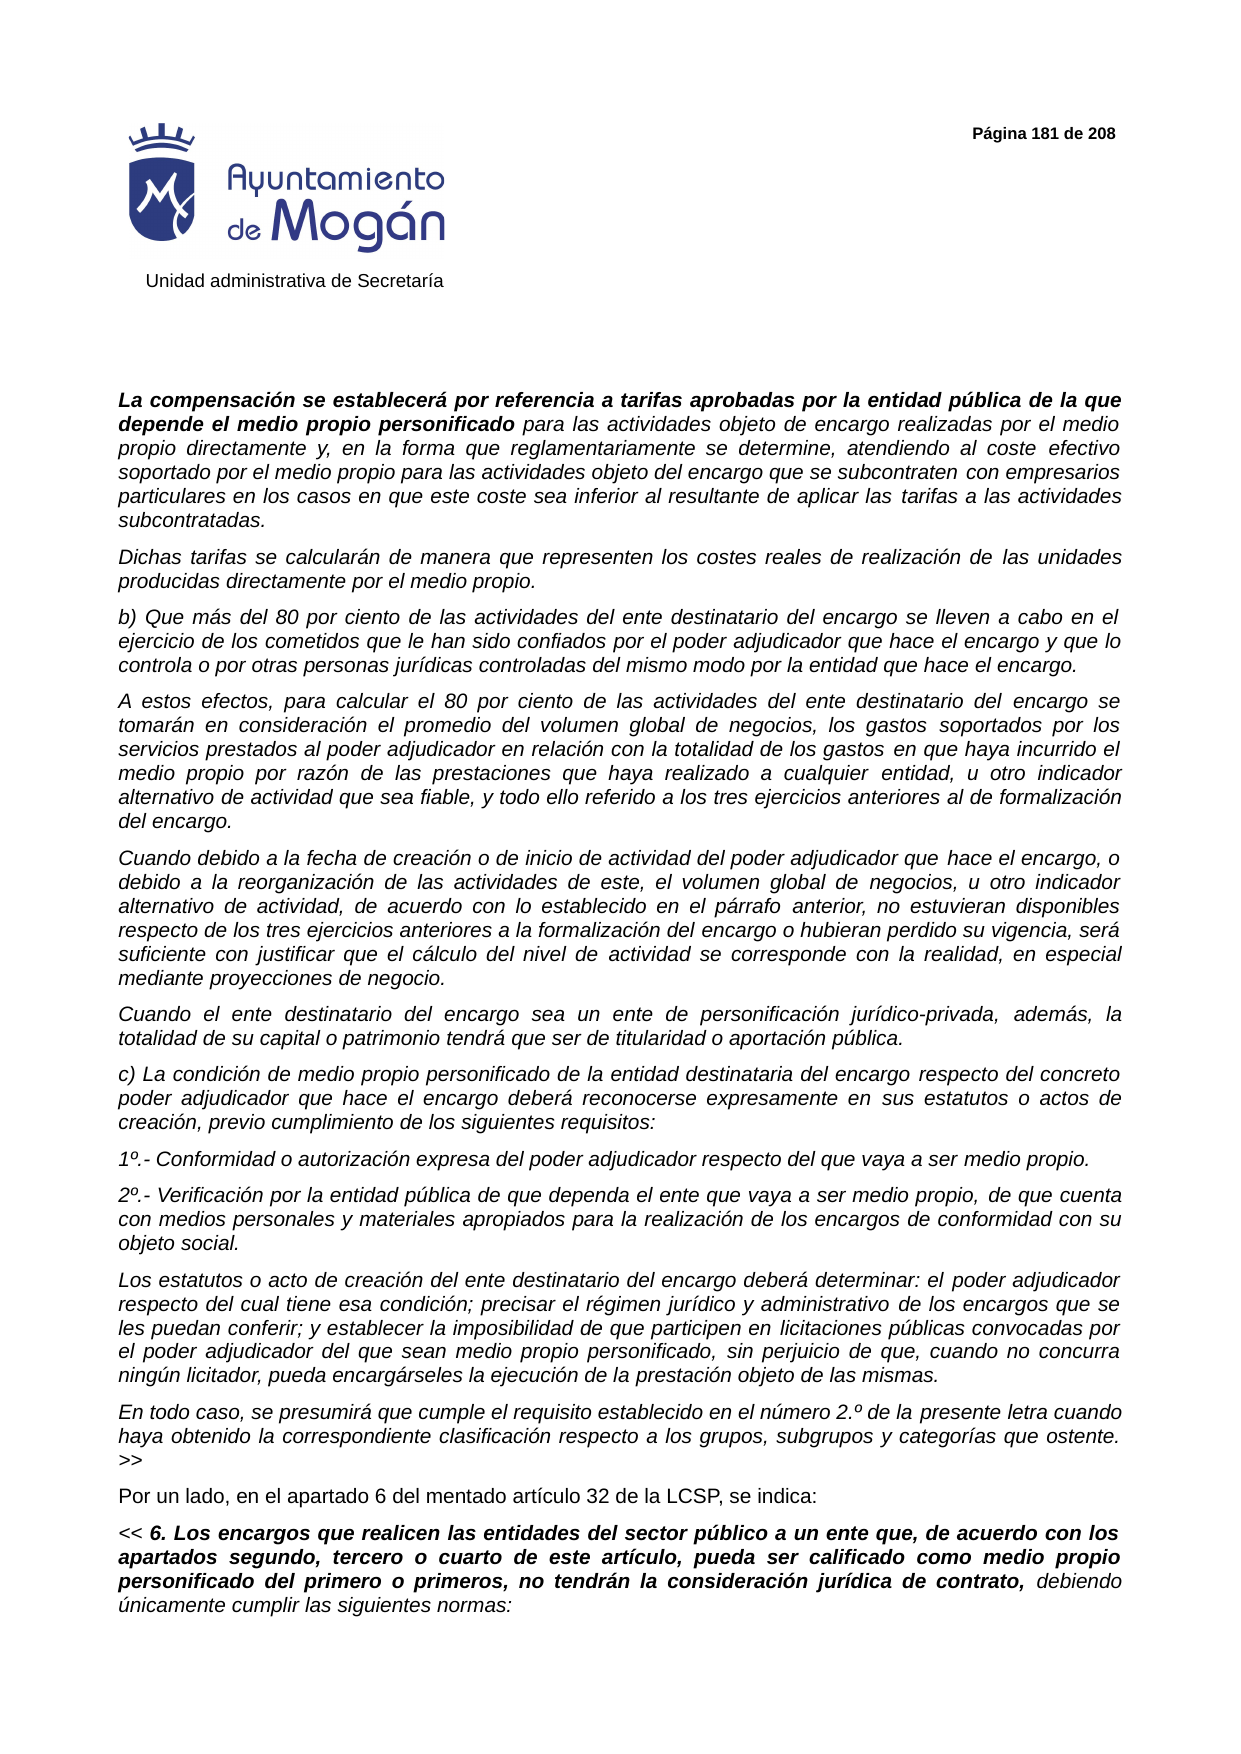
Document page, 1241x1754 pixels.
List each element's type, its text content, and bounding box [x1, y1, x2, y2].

picture [128, 123, 445, 259]
text Cuando debido a la fecha de creación o de inicio de actividad del poder adjudicador que hace el encargo, o debido a la reorganización de las actividades de este, el volumen global de negocios, u otro indicador alternativo de actividad, de acuerdo con lo establecido en el párrafo anterior, no estuvieran disponibles respecto de los tres ejercicios anteriores a la formalización del encargo o hubieran perdido su vigencia, será suficiente con justificar que el cálculo del nivel de actividad se corresponde con la realidad, en especial mediante proyecciones de negocio. [118, 846, 1122, 989]
text En todo caso, se presumirá que cumple el requisito establecido en el número 2.º de la presente letra cuando haya obtenido la correspondiente clasificación respecto a los grupos, subgrupos y categorías que ostente. >> [118, 1400, 1122, 1472]
text 2º.- Verificación por la entidad pública de que dependa el ente que vaya a ser medio propio, de que cuenta con medios personales y materiales apropiados para la realización de los encargos de conformidad con su objeto social. [118, 1183, 1122, 1255]
text Por un lado, en el apartado 6 del mentado artículo 32 de la LCSP, se indica: [118, 1484, 1122, 1508]
text A estos efectos, para calcular el 80 por ciento de las actividades del ente destinatario del encargo se tomarán en consideración el promedio del volumen global de negocios, los gastos soportados por los servicios prestados al poder adjudicador en relación con la totalidad de los gastos en que haya incurrido el medio propio por razón de las prestaciones que haya realizado a cualquier entidad, u otro indicador alternativo de actividad que sea fiable, y todo ello referido a los tres ejercicios anteriores al de formalización del encargo. [118, 689, 1122, 833]
text Los estatutos o acto de creación del ente destinatario del encargo deberá determinar: el poder adjudicador respecto del cual tiene esa condición; precisar el régimen jurídico y administrativo de los encargos que se les puedan conferir; y establecer la imposibilidad de que participen en licitaciones públicas convocadas por el poder adjudicador del que sean medio propio personificado, sin perjuicio de que, cuando no concurra ningún licitador, pueda encargárseles la ejecución de la prestación objeto de las mismas. [118, 1267, 1122, 1387]
text << 6. Los encargos que realicen las entidades del sector público a un ente que, de acuerdo con los apartados segundo, tercero o cuarto de este artículo, pueda ser calificado como medio propio personificado del primero o primeros, no tendrán la consideración jurídica de contrato, debiendo únicamente cumplir las siguientes normas: [118, 1521, 1122, 1616]
text La compensación se establecerá por referencia a tarifas aprobadas por la entidad pública de la que depende el medio propio personificado para las actividades objeto de encargo realizadas por el medio propio directamente y, en la forma que reglamentariamente se determine, atendiendo al coste efectivo soportado por el medio propio para las actividades objeto del encargo que se subcontraten con empresarios particulares en los casos en que este coste sea inferior al resultante de aplicar las tarifas a las actividades subcontratadas. [118, 388, 1122, 532]
text b) Que más del 80 por ciento de las actividades del ente destinatario del encargo se lleven a cabo en el ejercicio de los cometidos que le han sido confiados por el poder adjudicador que hace el encargo y que lo controla o por otras personas jurídicas controladas del mismo modo por la entidad que hace el encargo. [118, 605, 1122, 677]
text Cuando el ente destinatario del encargo sea un ente de personificación jurídico-privada, además, la totalidad de su capital o patrimonio tendrá que ser de titularidad o aportación pública. [118, 1002, 1122, 1050]
text Dichas tarifas se calcularán de manera que representen los costes reales de realización de las unidades producidas directamente por el medio propio. [118, 544, 1122, 592]
text 1º.- Conformidad o autorización expresa del poder adjudicador respecto del que vaya a ser medio propio. [118, 1147, 1122, 1171]
text c) La condición de medio propio personificado de la entidad destinataria del encargo respecto del concreto poder adjudicador que hace el encargo deberá reconocerse expresamente en sus estatutos o actos de creación, previo cumplimiento de los siguientes requisitos: [118, 1062, 1122, 1134]
